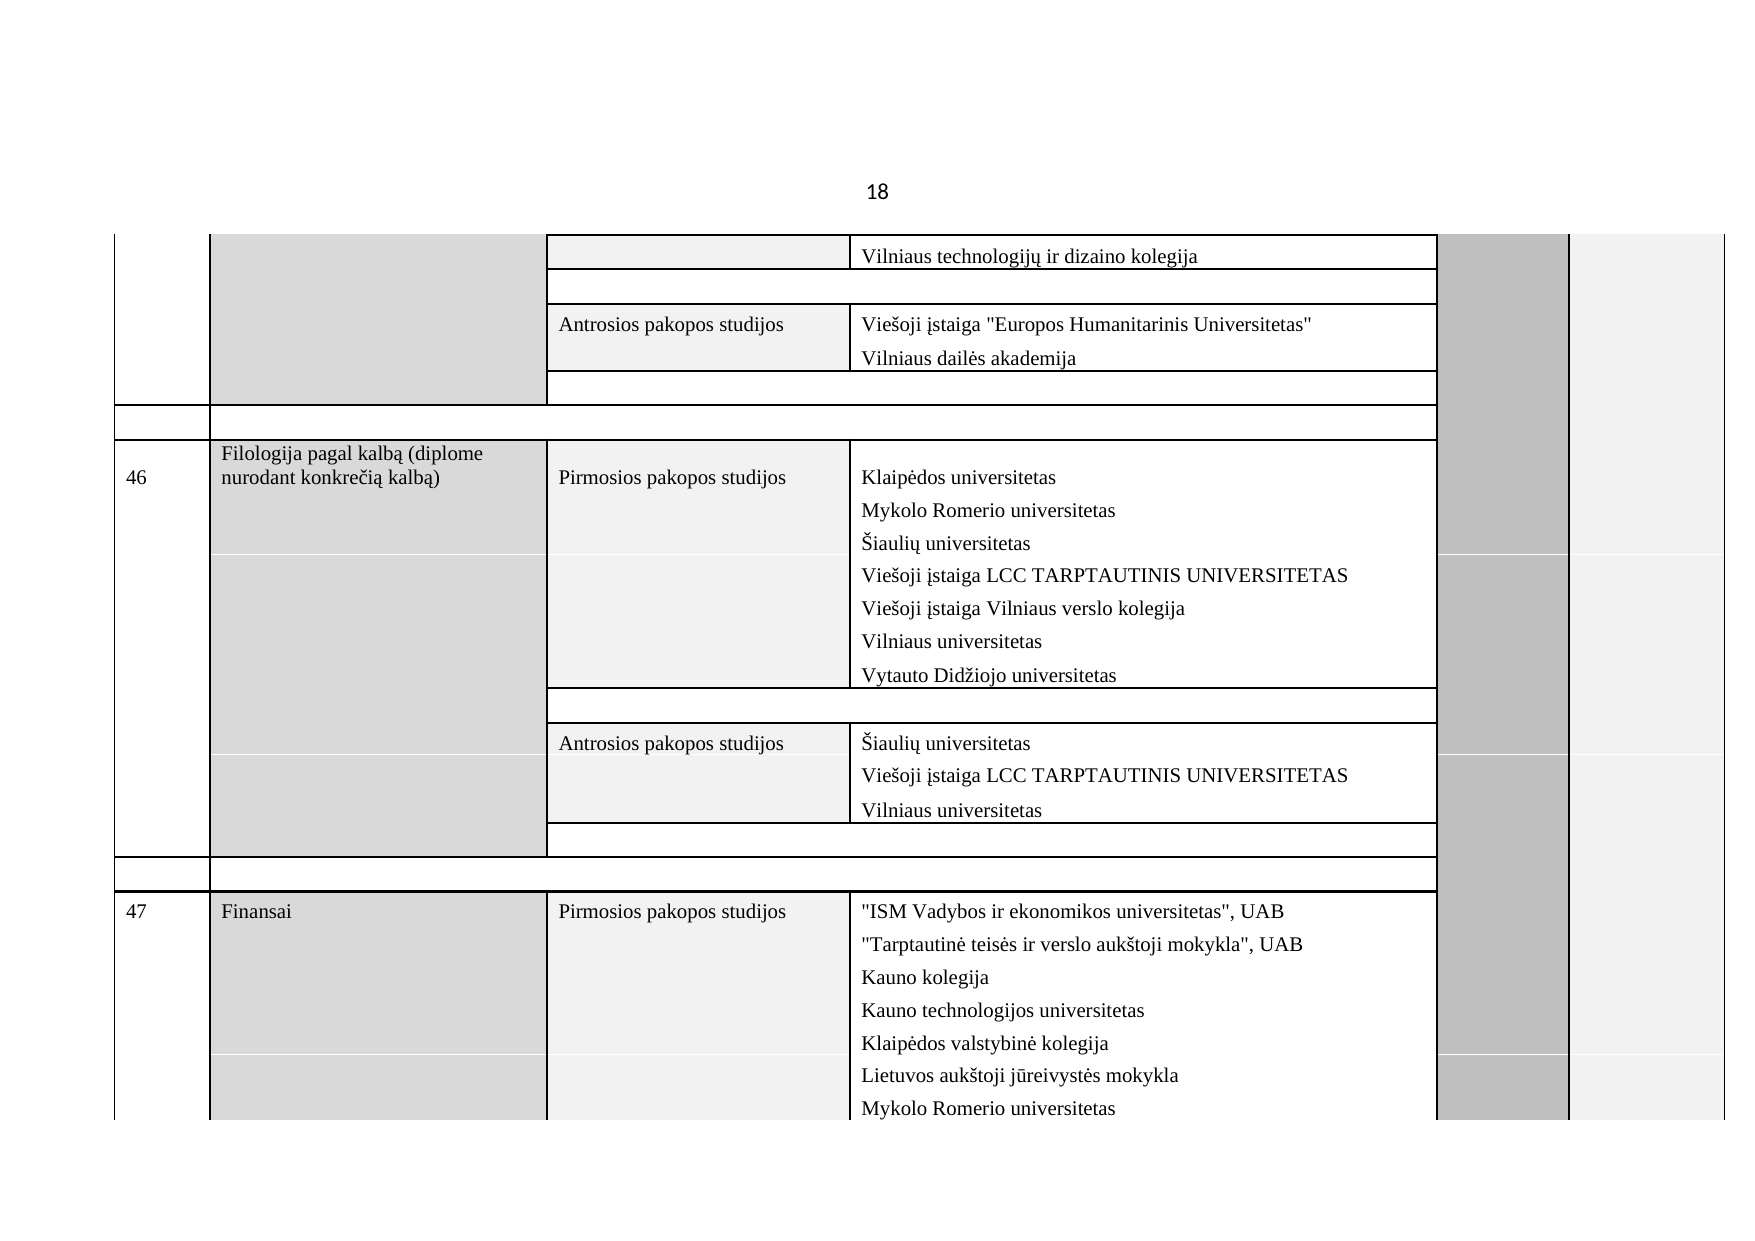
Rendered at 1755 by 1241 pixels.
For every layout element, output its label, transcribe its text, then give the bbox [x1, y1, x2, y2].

table_cell [211, 234, 546, 268]
table_cell Filologija pagal kalbą (diplome nurodant konkrečią kalbą) Suma [211, 858, 1436, 890]
table_cell [1570, 1022, 1724, 1054]
table_cell [211, 755, 546, 787]
table_cell [1570, 489, 1724, 522]
table_cell [1570, 822, 1724, 856]
table_cell [1438, 620, 1568, 653]
table_cell [1438, 687, 1568, 722]
table_cell [1570, 989, 1724, 1022]
table_cell "Tarptautinė teisės ir verslo aukštoji mokykla", UAB [851, 923, 1436, 956]
table_cell [1570, 653, 1724, 687]
table_cell [115, 687, 209, 722]
table_cell [115, 336, 209, 370]
table_cell [211, 1087, 546, 1120]
table_cell Lietuvos aukštoji jūreivystės mokykla [851, 1055, 1436, 1087]
table_cell Klaipėdos universitetas [851, 441, 1436, 489]
table_cell [115, 1022, 209, 1054]
table_cell Finansai [211, 893, 546, 923]
table_cell [1438, 489, 1568, 522]
table_cell [1438, 1022, 1568, 1054]
table_cell Kauno kolegija [851, 956, 1436, 989]
table_cell [211, 587, 546, 620]
table_cell Šiaulių universitetas [851, 724, 1436, 754]
table_cell [211, 989, 546, 1022]
table_cell [1570, 404, 1724, 439]
table_cell Pirmosios pakopos studijos [548, 893, 849, 923]
table_cell [211, 620, 546, 653]
table_cell [1570, 890, 1724, 923]
table_cell Pirmosios pakopos studijos Suma [548, 689, 1436, 722]
table_cell [115, 755, 209, 787]
table_cell [1570, 787, 1724, 822]
table_cell [1438, 822, 1568, 856]
table_cell [548, 587, 849, 620]
table_cell [1438, 1055, 1568, 1087]
table_cell [1570, 923, 1724, 956]
table_cell [115, 234, 209, 268]
table_cell Antrosios pakopos studijos [548, 724, 849, 754]
table_cell [548, 787, 849, 822]
table_cell [115, 822, 209, 856]
table_cell [1570, 755, 1724, 787]
table_cell [548, 555, 849, 587]
table_cell [1570, 1055, 1724, 1087]
table_cell [1438, 555, 1568, 587]
table_cell [115, 620, 209, 653]
table_cell [1570, 555, 1724, 587]
table_cell Pirmosios pakopos studijos Suma [548, 270, 1436, 303]
table_cell [1570, 687, 1724, 722]
table_cell [547, 406, 850, 439]
table_cell [211, 787, 546, 822]
table_cell [211, 489, 546, 522]
table_cell Klaipėdos valstybinė kolegija [851, 1022, 1436, 1054]
table_cell [115, 555, 209, 587]
table_cell [1438, 956, 1568, 989]
table_cell [548, 653, 849, 687]
table_cell Vilniaus universitetas [851, 787, 1436, 822]
table_cell [548, 1087, 849, 1120]
table_cell [115, 956, 209, 989]
table_cell [1570, 1087, 1724, 1120]
table_cell [211, 268, 546, 303]
table_cell [548, 489, 849, 522]
table_cell [548, 989, 849, 1022]
table_cell [211, 1055, 546, 1087]
table_cell Šiaulių universitetas [851, 522, 1436, 554]
table_cell [1570, 856, 1724, 890]
table_cell Antrosios pakopos studijos [548, 305, 849, 336]
table_cell [548, 620, 849, 653]
table_cell Dizainas Suma [211, 406, 547, 439]
table_cell [211, 1022, 546, 1054]
table_cell [211, 303, 546, 336]
table_cell [548, 956, 849, 989]
table_cell [548, 923, 849, 956]
table_cell [115, 1087, 209, 1120]
table_cell Antrosios pakopos studijos Suma [548, 824, 1436, 856]
table_cell Vytauto Didžiojo universitetas [851, 653, 1436, 687]
table_cell Mykolo Romerio universitetas [851, 1087, 1436, 1120]
table_cell [115, 923, 209, 956]
table_cell [211, 370, 546, 404]
table_cell [115, 787, 209, 822]
table_cell Pirmosios pakopos studijos [548, 441, 849, 489]
table_cell [115, 587, 209, 620]
table_cell [1438, 787, 1568, 822]
table_cell [548, 1055, 849, 1087]
table_cell [115, 370, 209, 404]
table_cell Viešoji įstaiga LCC TARPTAUTINIS UNIVERSITETAS [851, 555, 1436, 587]
table_cell [1438, 856, 1568, 890]
table_cell [1570, 620, 1724, 653]
table_cell [211, 555, 546, 587]
table_cell [1438, 653, 1568, 687]
table_cell [1438, 268, 1568, 303]
table_cell [850, 406, 1436, 439]
table_cell [1570, 336, 1724, 370]
table_cell [1570, 370, 1724, 404]
table_cell [1570, 268, 1724, 303]
table_cell [211, 687, 546, 722]
table_cell [1570, 234, 1724, 268]
table_cell [1438, 923, 1568, 956]
table_cell [115, 303, 209, 336]
table_cell "ISM Vadybos ir ekonomikos universitetas", UAB [851, 893, 1436, 923]
table_cell [115, 653, 209, 687]
table_cell [115, 858, 209, 890]
table_cell 47 [115, 893, 209, 923]
table_cell [115, 722, 209, 754]
table_cell [115, 522, 209, 554]
table_cell Vilniaus universitetas [851, 620, 1436, 653]
table_cell 46 [115, 441, 209, 489]
table_cell [1438, 370, 1568, 404]
table_cell Mykolo Romerio universitetas [851, 489, 1436, 522]
table_cell [1570, 956, 1724, 989]
table_cell Kauno technologijos universitetas [851, 989, 1436, 1022]
table_cell [1438, 303, 1568, 336]
table_cell [211, 956, 546, 989]
table_cell [1438, 1087, 1568, 1120]
table_cell Viešoji įstaiga "Europos Humanitarinis Universitetas" [851, 305, 1436, 336]
table_cell Viešoji įstaiga Vilniaus verslo kolegija [851, 587, 1436, 620]
table_cell Vilniaus technologijų ir dizaino kolegija [851, 236, 1436, 268]
table_cell [1570, 303, 1724, 336]
table_cell [211, 822, 546, 856]
table_cell [115, 1055, 209, 1087]
table_cell [211, 923, 546, 956]
table_cell [1570, 722, 1724, 754]
table_cell [1438, 989, 1568, 1022]
table_cell [548, 236, 849, 268]
table_cell Vilniaus dailės akademija [851, 336, 1436, 370]
table_cell [211, 522, 546, 554]
table_cell [1438, 336, 1568, 370]
table_cell [548, 755, 849, 787]
table_cell [115, 489, 209, 522]
table_cell [548, 522, 849, 554]
table_cell [115, 268, 209, 303]
table_cell [1438, 234, 1568, 268]
table_cell [115, 406, 209, 439]
table_cell [115, 989, 209, 1022]
table_cell [211, 722, 546, 754]
table_cell Antrosios pakopos studijos Suma [548, 372, 1436, 404]
table_cell [1438, 587, 1568, 620]
table_cell [1438, 755, 1568, 787]
table_cell [211, 336, 546, 370]
table_cell [1438, 404, 1568, 439]
table_cell [1570, 439, 1724, 489]
table_cell Viešoji įstaiga LCC TARPTAUTINIS UNIVERSITETAS [851, 755, 1436, 787]
table_cell Filologija pagal kalbą (diplome nurodant konkrečią kalbą) [211, 441, 546, 489]
table_cell [1570, 587, 1724, 620]
table_cell [548, 336, 849, 370]
table_cell [1438, 439, 1568, 489]
table_cell [548, 1022, 849, 1054]
table_cell [1438, 890, 1568, 923]
table_cell [211, 653, 546, 687]
table_cell [1438, 522, 1568, 554]
table_cell [1570, 522, 1724, 554]
table_cell [1438, 722, 1568, 754]
